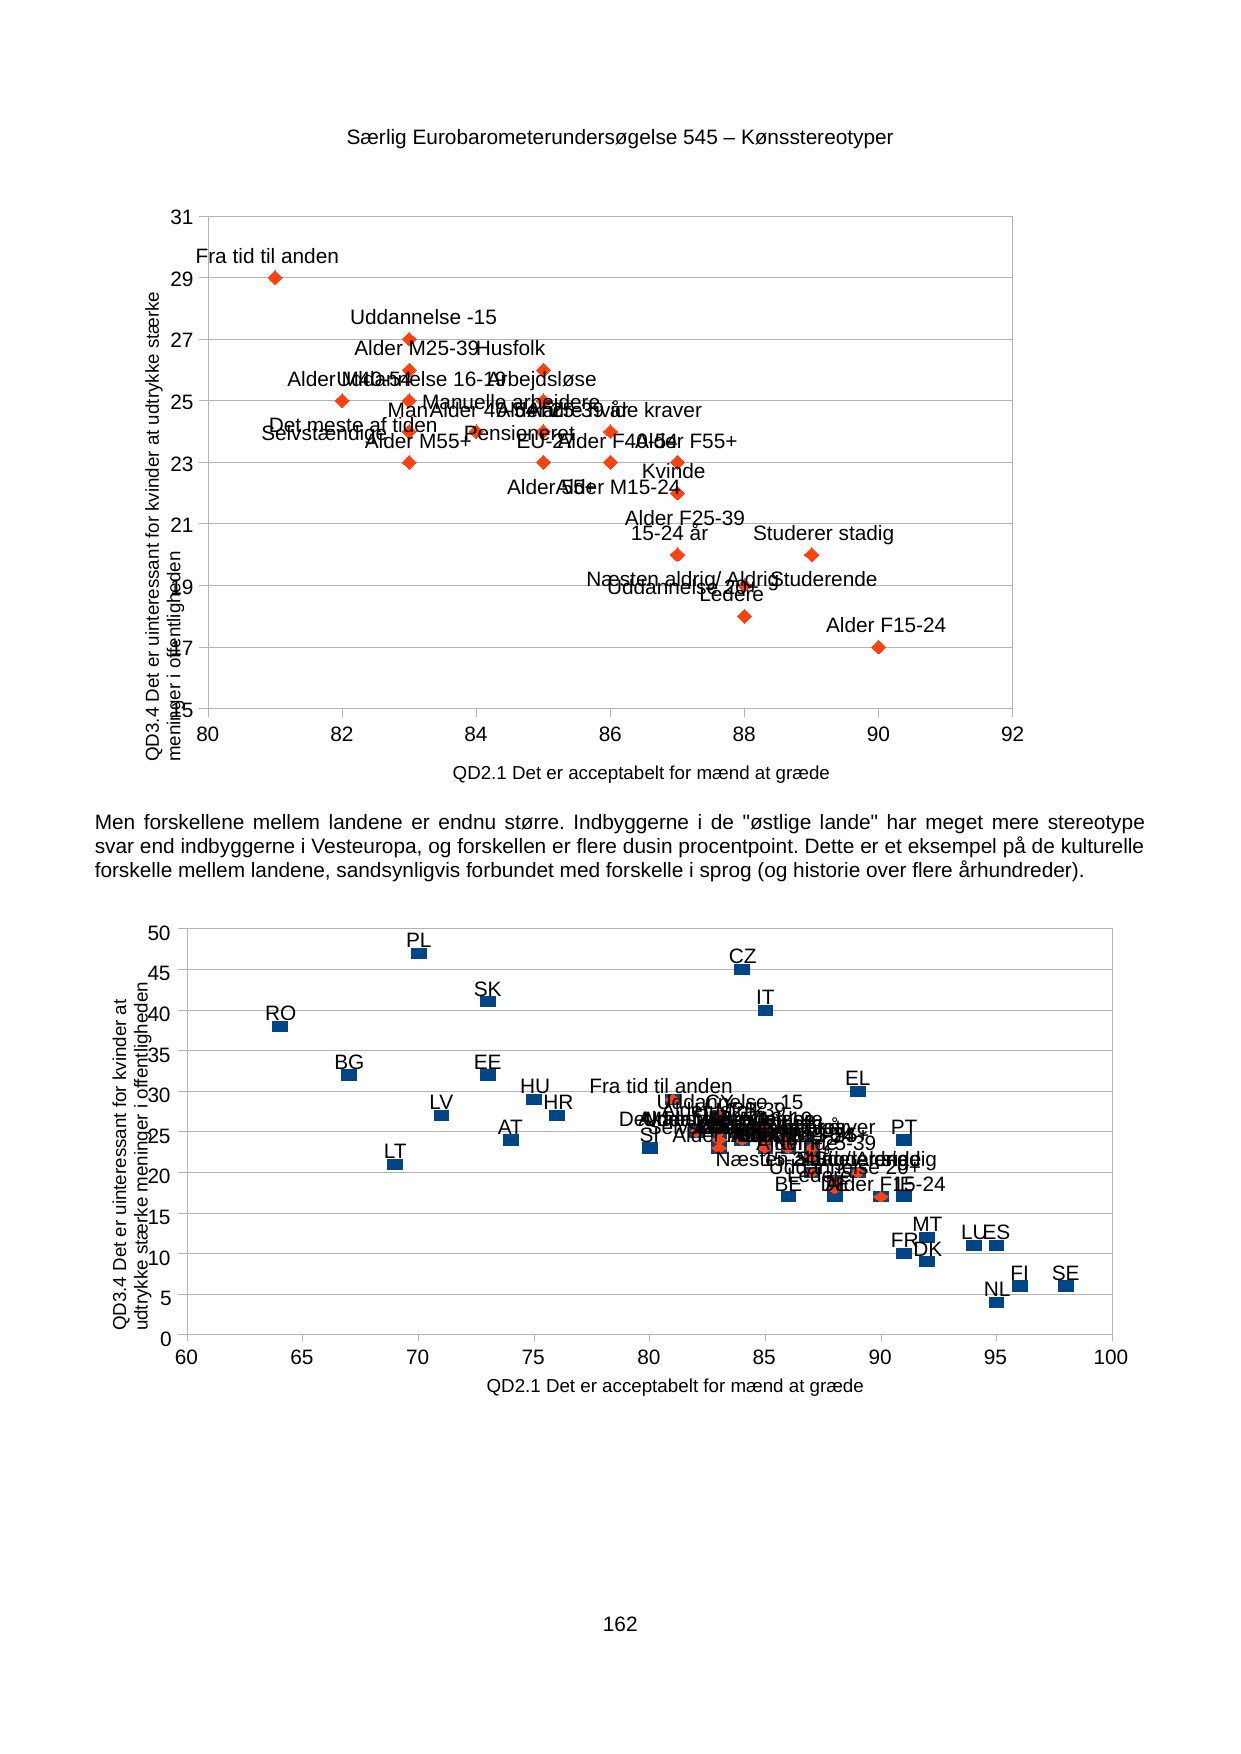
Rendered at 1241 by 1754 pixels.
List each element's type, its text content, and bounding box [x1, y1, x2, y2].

text Men forskellene mellem landene er endnu større. Indbyggerne i de "østlige lande" har meget mere stereotype svar end indbyggerne i Vesteuropa, og forskellen er flere dusin procentpoint. Dette er et eksempel på de kulturelle forskelle mellem landene, sandsynligvis forbundet med forskelle i sprog (og historie over flere århundreder). [94, 178, 1146, 882]
